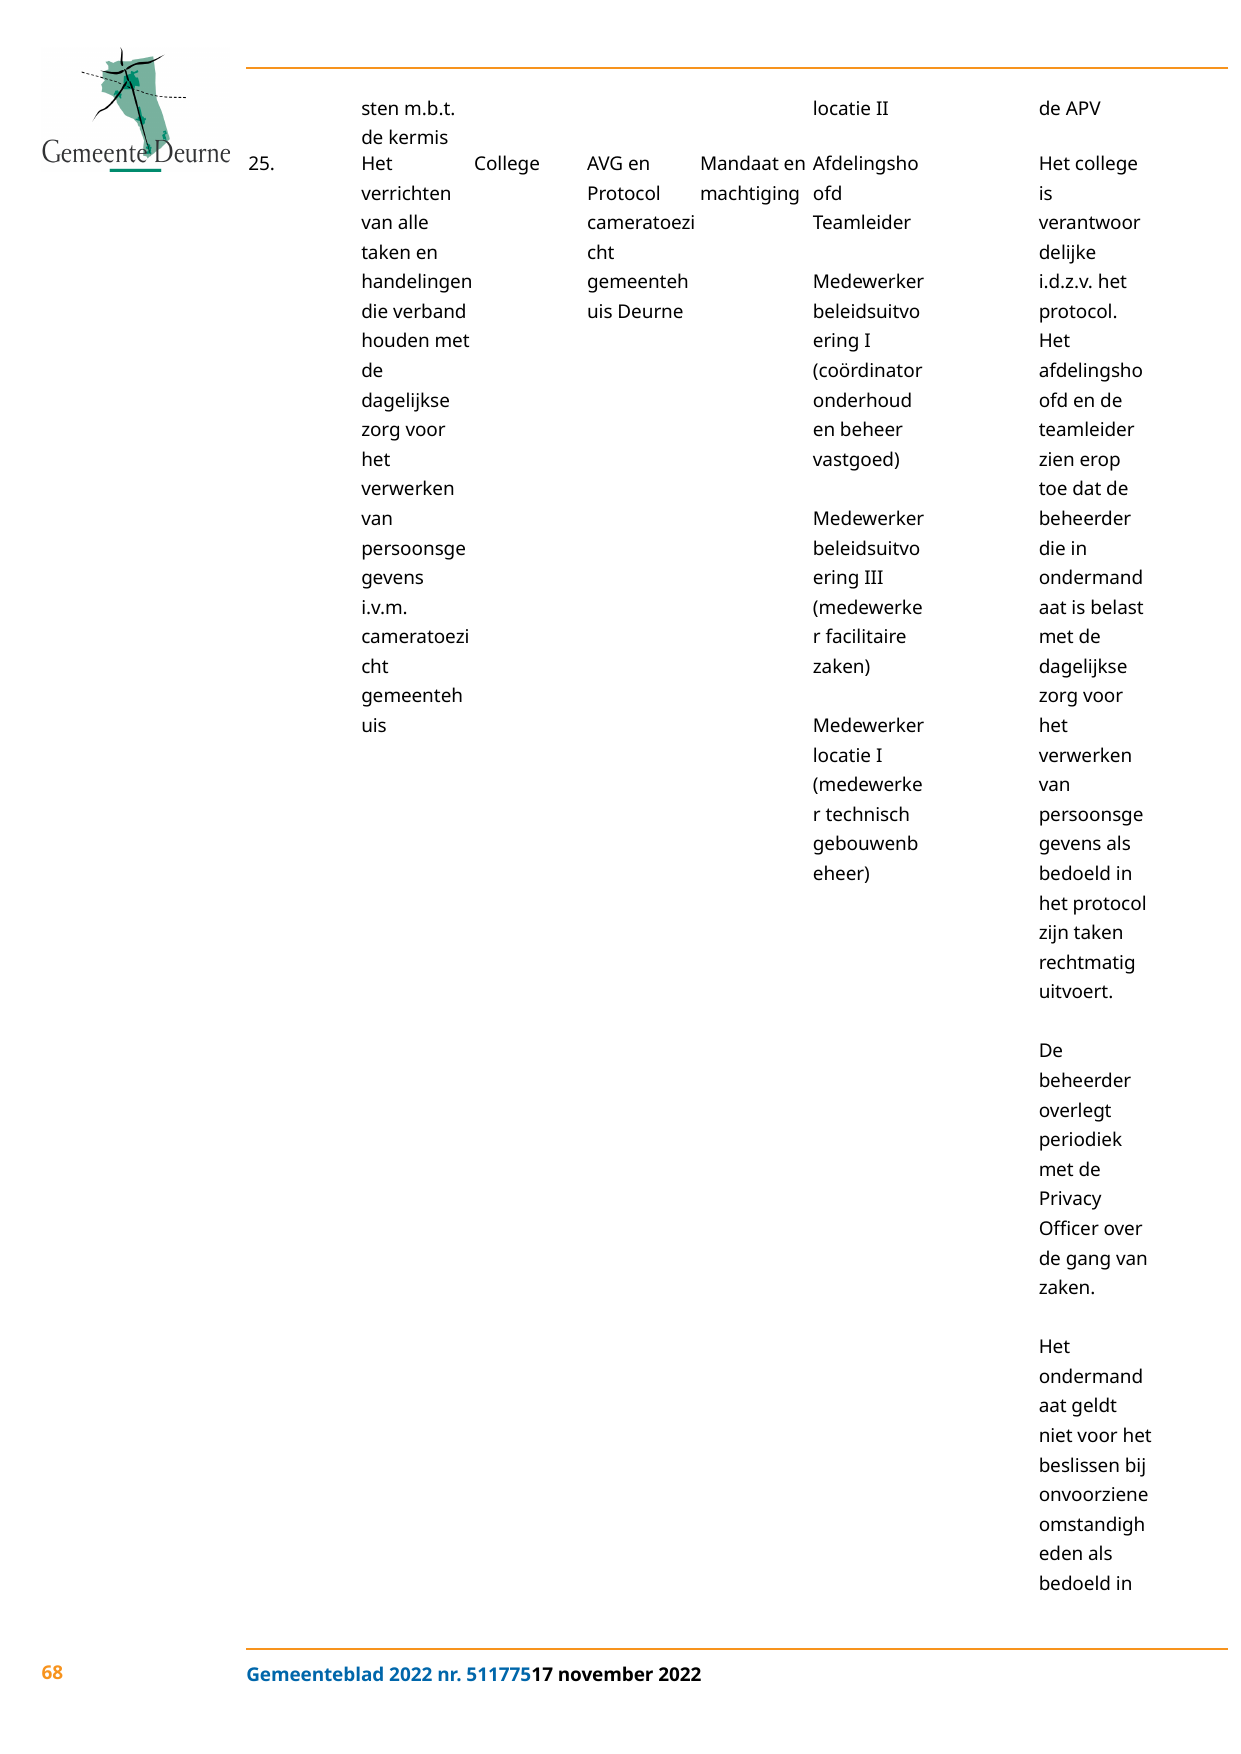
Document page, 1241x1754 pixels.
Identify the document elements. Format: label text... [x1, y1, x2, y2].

table_cell Het college is verantwoordelijke i.d.z.v. het protocol. Het afdelingshoofd en de teamleider zien erop toe dat de beheerder die in ondermandaat is belast met de dagelijkse zorg voor het verwerken van persoonsgegevens als bedoeld in het protocol zijn taken rechtmatig uitvoert. De beheerder overlegt periodiek met de Privacy Officer over de gang van zaken. Het ondermandaat geldt niet voor het beslissen bij onvoorziene omstandigheden als bedoeld in [1039, 150, 1152, 1596]
table_cell [587, 95, 700, 150]
table_cell AVG en Protocol cameratoezicht gemeentehuis Deurne [587, 150, 700, 1596]
table_cell Mandaat en machtiging [700, 150, 813, 1596]
table_cell Het verrichten van alle taken en handelingen die verband houden met de dagelijkse zorg voor het verwerken van persoonsgegevens i.v.m. cameratoezicht gemeentehuis [361, 150, 474, 1596]
table_cell sten m.b.t. de kermis [361, 95, 474, 150]
picture [41, 47, 231, 172]
table_cell locatie II [813, 95, 926, 150]
table_cell [700, 95, 813, 150]
table_cell [474, 95, 587, 150]
table_cell 25. [248, 150, 361, 1596]
table_cell Afdelingshoofd Teamleider Medewerker beleidsuitvoering I (coördinator onderhoud en beheer vastgoed) Medewerker beleidsuitvoering III (medewerker facilitaire zaken) Medewerker locatie I (medewerker technisch gebouwenbeheer) [813, 150, 926, 1596]
table_cell [926, 95, 1038, 150]
table_cell [248, 95, 361, 150]
table_cell College [474, 150, 587, 1596]
table_cell [926, 150, 1038, 1596]
table_cell de APV [1039, 95, 1152, 150]
